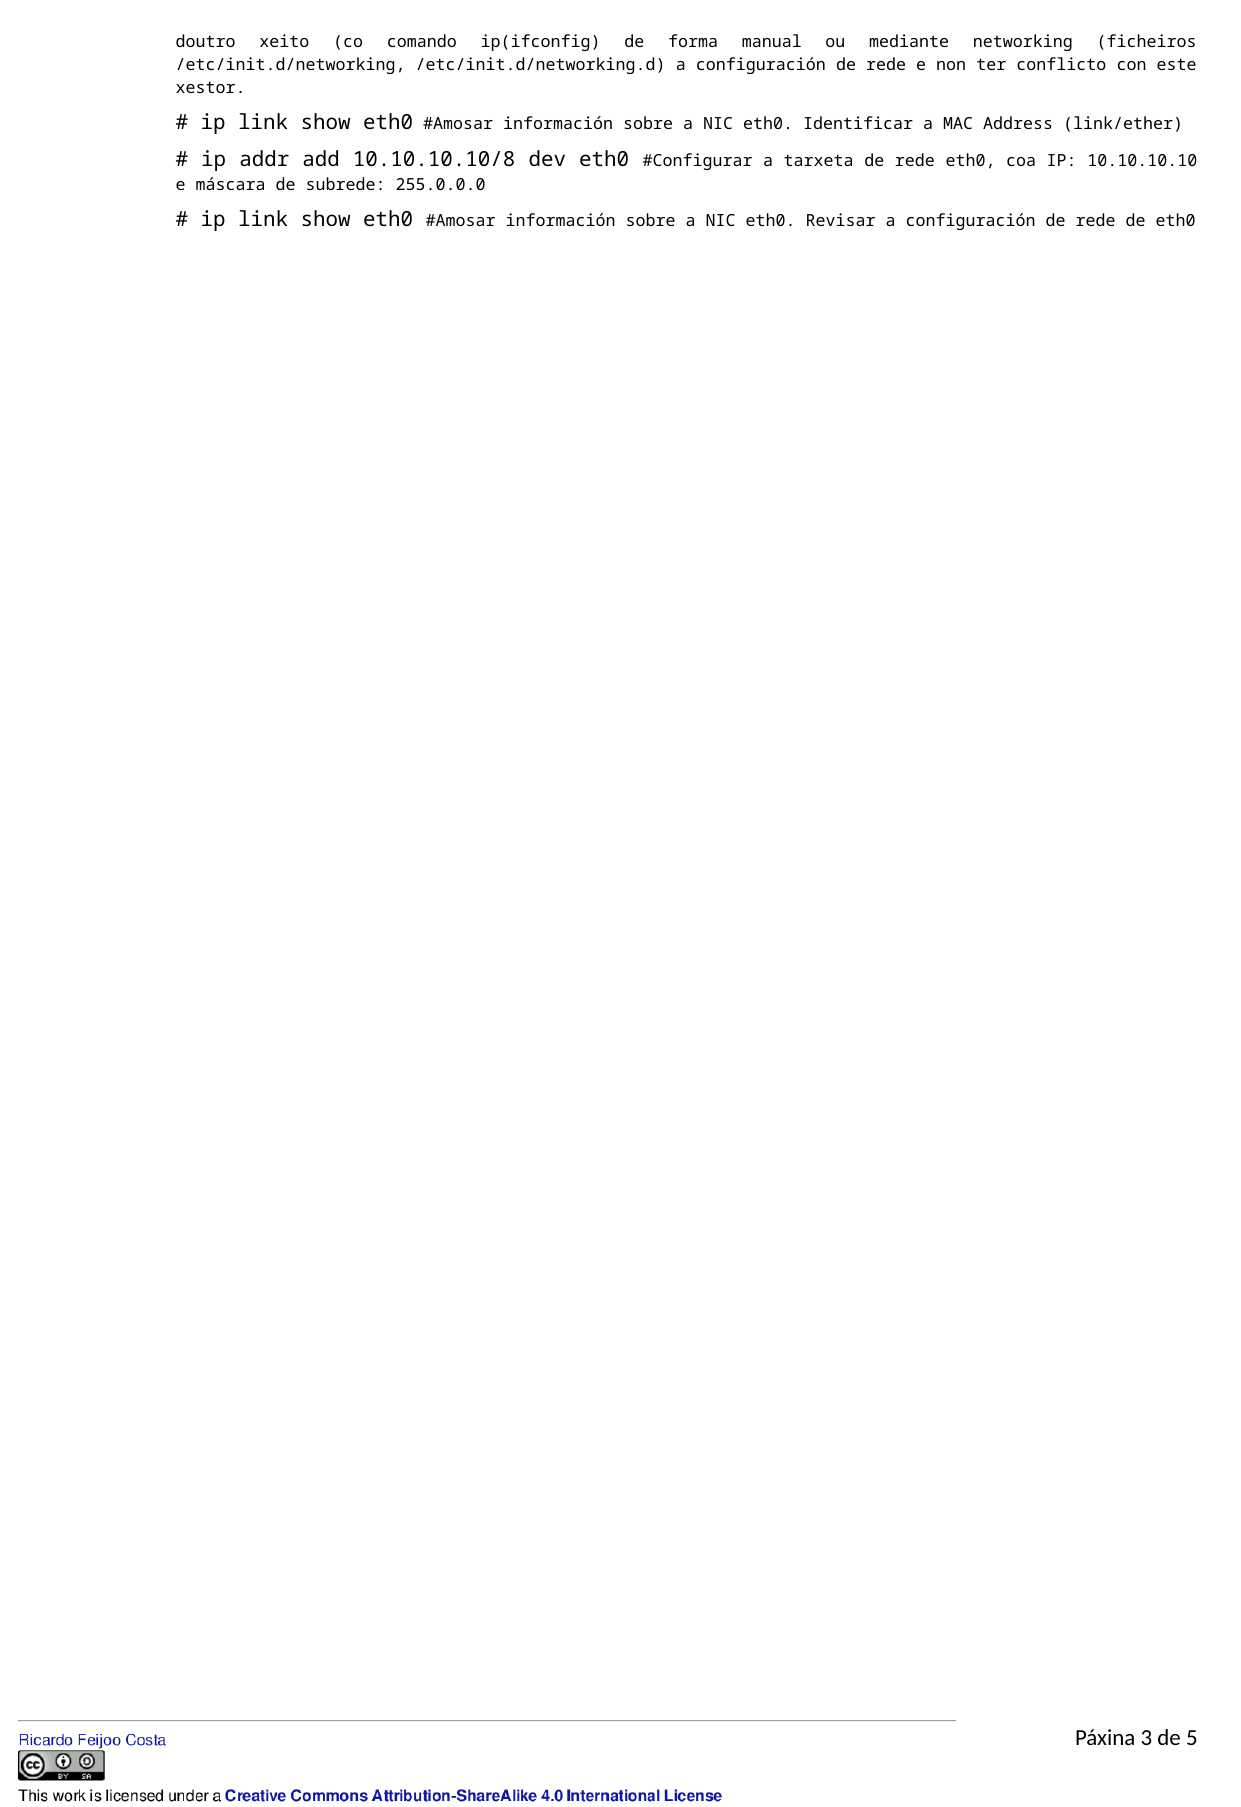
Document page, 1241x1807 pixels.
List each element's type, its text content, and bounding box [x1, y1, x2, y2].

list doutro xeito (co comando ip(ifconfig) de forma manual ou mediante networking (ficheiros /etc/init.d/networking, /etc/init.d/networking.d) a configuración de rede e non ter conflicto con este xestor. [140, 30, 1197, 98]
list # ip link show eth0 #Amosar información sobre a NIC eth0. Identificar a MAC Address (link/ether) [140, 107, 1197, 135]
list # ip link show eth0 #Amosar información sobre a NIC eth0. Revisar a configuración de rede de eth0 [140, 204, 1197, 232]
picture [8, 1715, 957, 1806]
list # ip addr add 10.10.10.10/8 dev eth0 #Configurar a tarxeta de rede eth0, coa IP: 10.10.10.10 e máscara de subrede: 255.0.0.0 [140, 144, 1197, 195]
